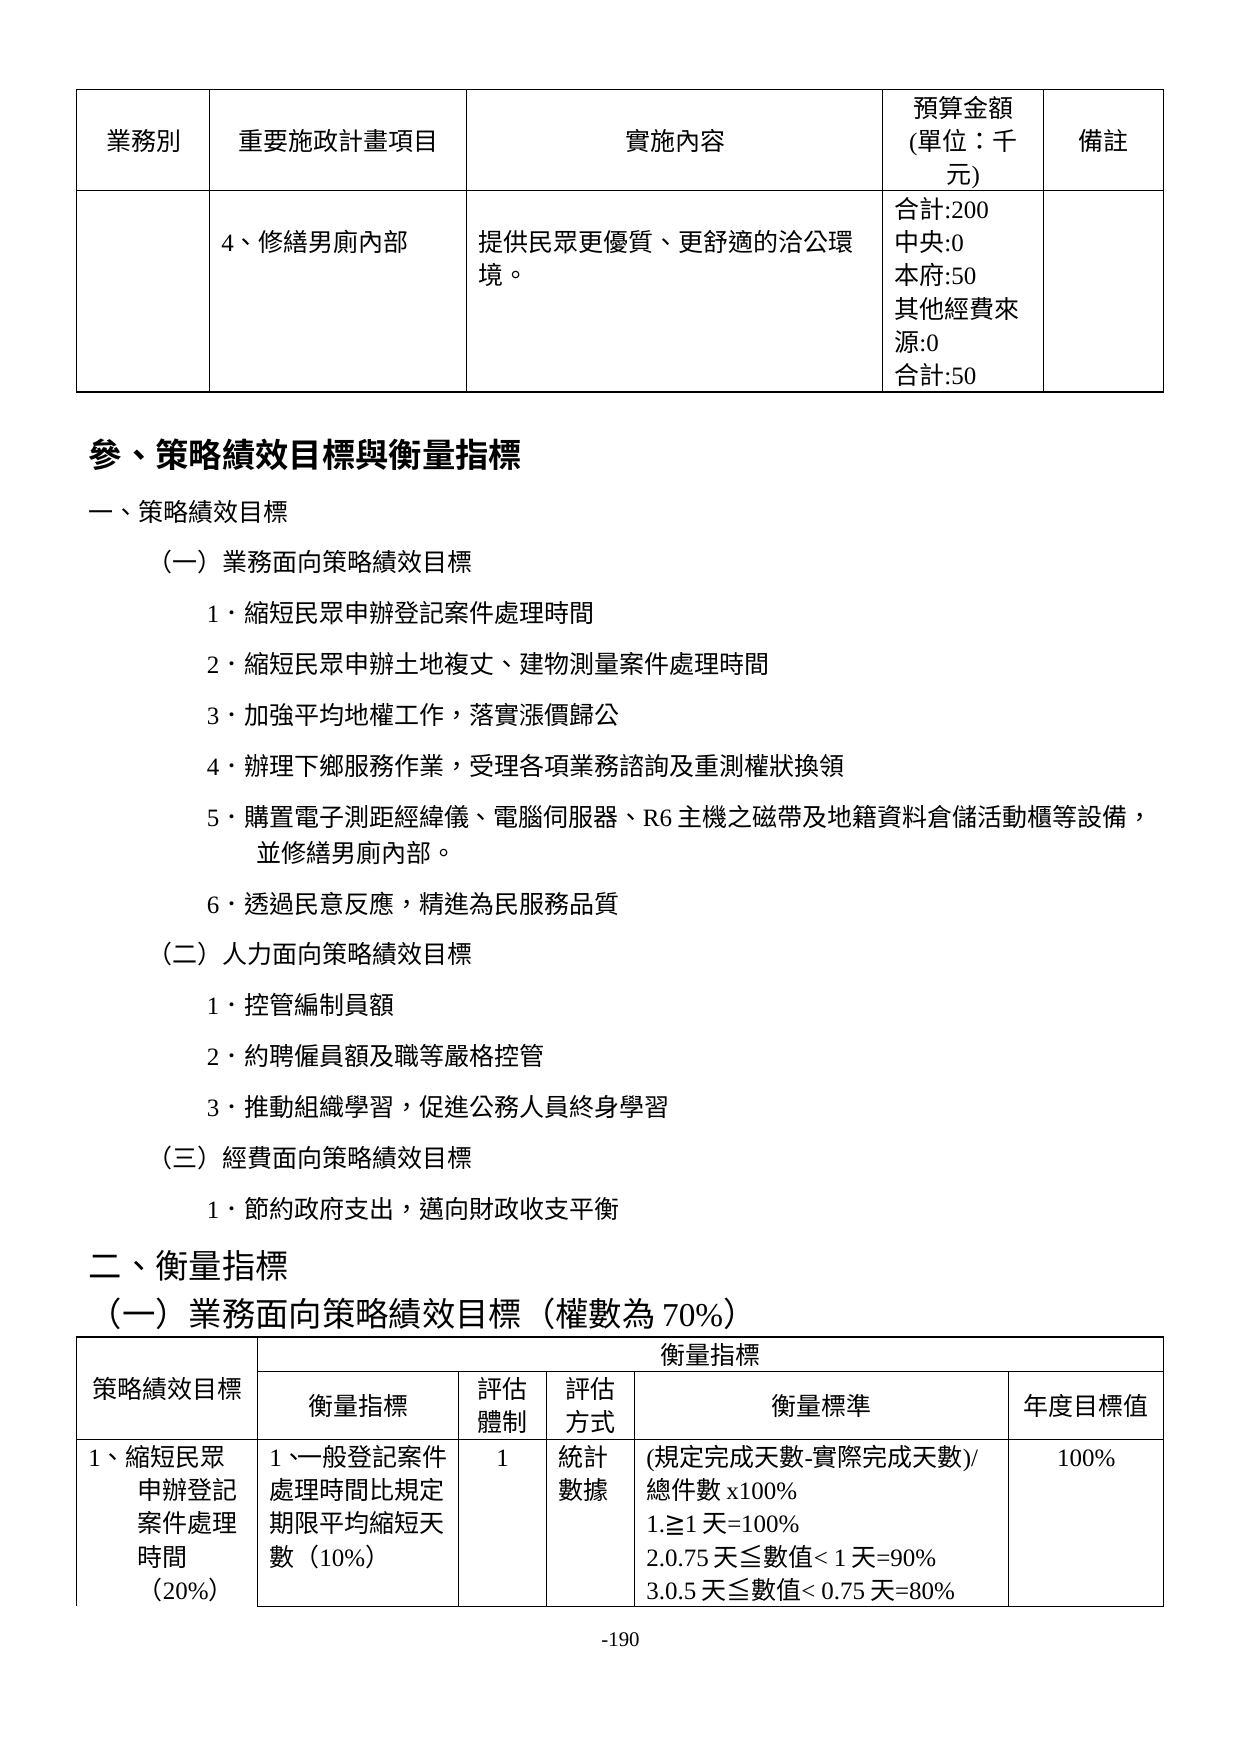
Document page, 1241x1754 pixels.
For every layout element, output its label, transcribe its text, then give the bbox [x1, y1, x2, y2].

table_cell 縮短民眾申辦登記案件處理時間（20%） [77, 1440, 257, 1606]
table_header 衡量指標 [258, 1338, 1163, 1371]
table_header 策略績效目標 [77, 1338, 257, 1438]
list 購置電子測距經緯儀、電腦伺服器、R6主機之磁帶及地籍資料倉儲活動櫃等設備，並修繕男廁內部。 [207, 797, 1152, 869]
text （三）經費面向策略績效目標 [148, 1138, 1152, 1174]
list 約聘僱員額及職等嚴格控管 [207, 1037, 1152, 1073]
table_cell 中央:0 本府:50 其他經費來源:0 合計:50 [883, 225, 1043, 391]
list 節約政府支出，邁向財政收支平衡 [207, 1189, 1152, 1225]
table_header 預算金額 (單位：千元) [883, 90, 1043, 190]
table_cell 提供民眾更優質、更舒適的洽公環境。 [467, 225, 882, 391]
table_cell 100% [1009, 1440, 1163, 1606]
table_cell 評估方式 [547, 1372, 634, 1438]
text （二）人力面向策略績效目標 [148, 935, 1152, 971]
table_cell 衡量標準 [635, 1372, 1008, 1438]
table_cell 1 [459, 1440, 546, 1606]
text 二、衡量指標 [88, 1240, 1152, 1288]
table_cell (規定完成天數-實際完成天數)/總件數x100% 1.≧1天=100% 2.0.75天≦數值< 1天=90% 3.0.5天≦數值< 0.75天=80% [635, 1440, 1008, 1606]
table_cell [467, 191, 882, 225]
table_cell 衡量指標 [258, 1372, 458, 1438]
text 一、策略績效目標 [88, 492, 1152, 528]
table_cell 修繕男廁內部 [210, 225, 466, 391]
table_cell [77, 225, 209, 391]
table_cell [77, 191, 209, 225]
table_header 業務別 [77, 90, 209, 190]
table_cell 合計:200 [883, 191, 1043, 225]
list 縮短民眾申辦登記案件處理時間 [207, 594, 1152, 630]
list 縮短民眾申辦土地複丈、建物測量案件處理時間 [207, 644, 1152, 681]
table_cell 評估體制 [459, 1372, 546, 1438]
list 推動組織學習，促進公務人員終身學習 [207, 1087, 1152, 1124]
table_header 備註 [1044, 90, 1163, 190]
table_header 重要施政計畫項目 [210, 90, 466, 190]
table_cell [210, 191, 466, 225]
table_cell 1、一般登記案件處理時間比規定期限平均縮短天數（10%） [258, 1440, 458, 1606]
list 控管編制員額 [207, 986, 1152, 1022]
list 加強平均地權工作，落實漲價歸公 [207, 695, 1152, 732]
list 辦理下鄉服務作業，受理各項業務諮詢及重測權狀換領 [207, 746, 1152, 782]
table_cell 統計數據 [547, 1440, 634, 1606]
table_cell [1044, 191, 1163, 225]
text 參、策略績效目標與衡量指標 [88, 429, 1152, 477]
table_cell [1044, 225, 1163, 391]
list 透過民意反應，精進為民服務品質 [207, 884, 1152, 920]
text （一）業務面向策略績效目標（權數為70%） [88, 1288, 1152, 1336]
table_cell 年度目標值 [1009, 1372, 1163, 1438]
table_header 實施內容 [467, 90, 882, 190]
text （一）業務面向策略績效目標 [148, 543, 1152, 579]
